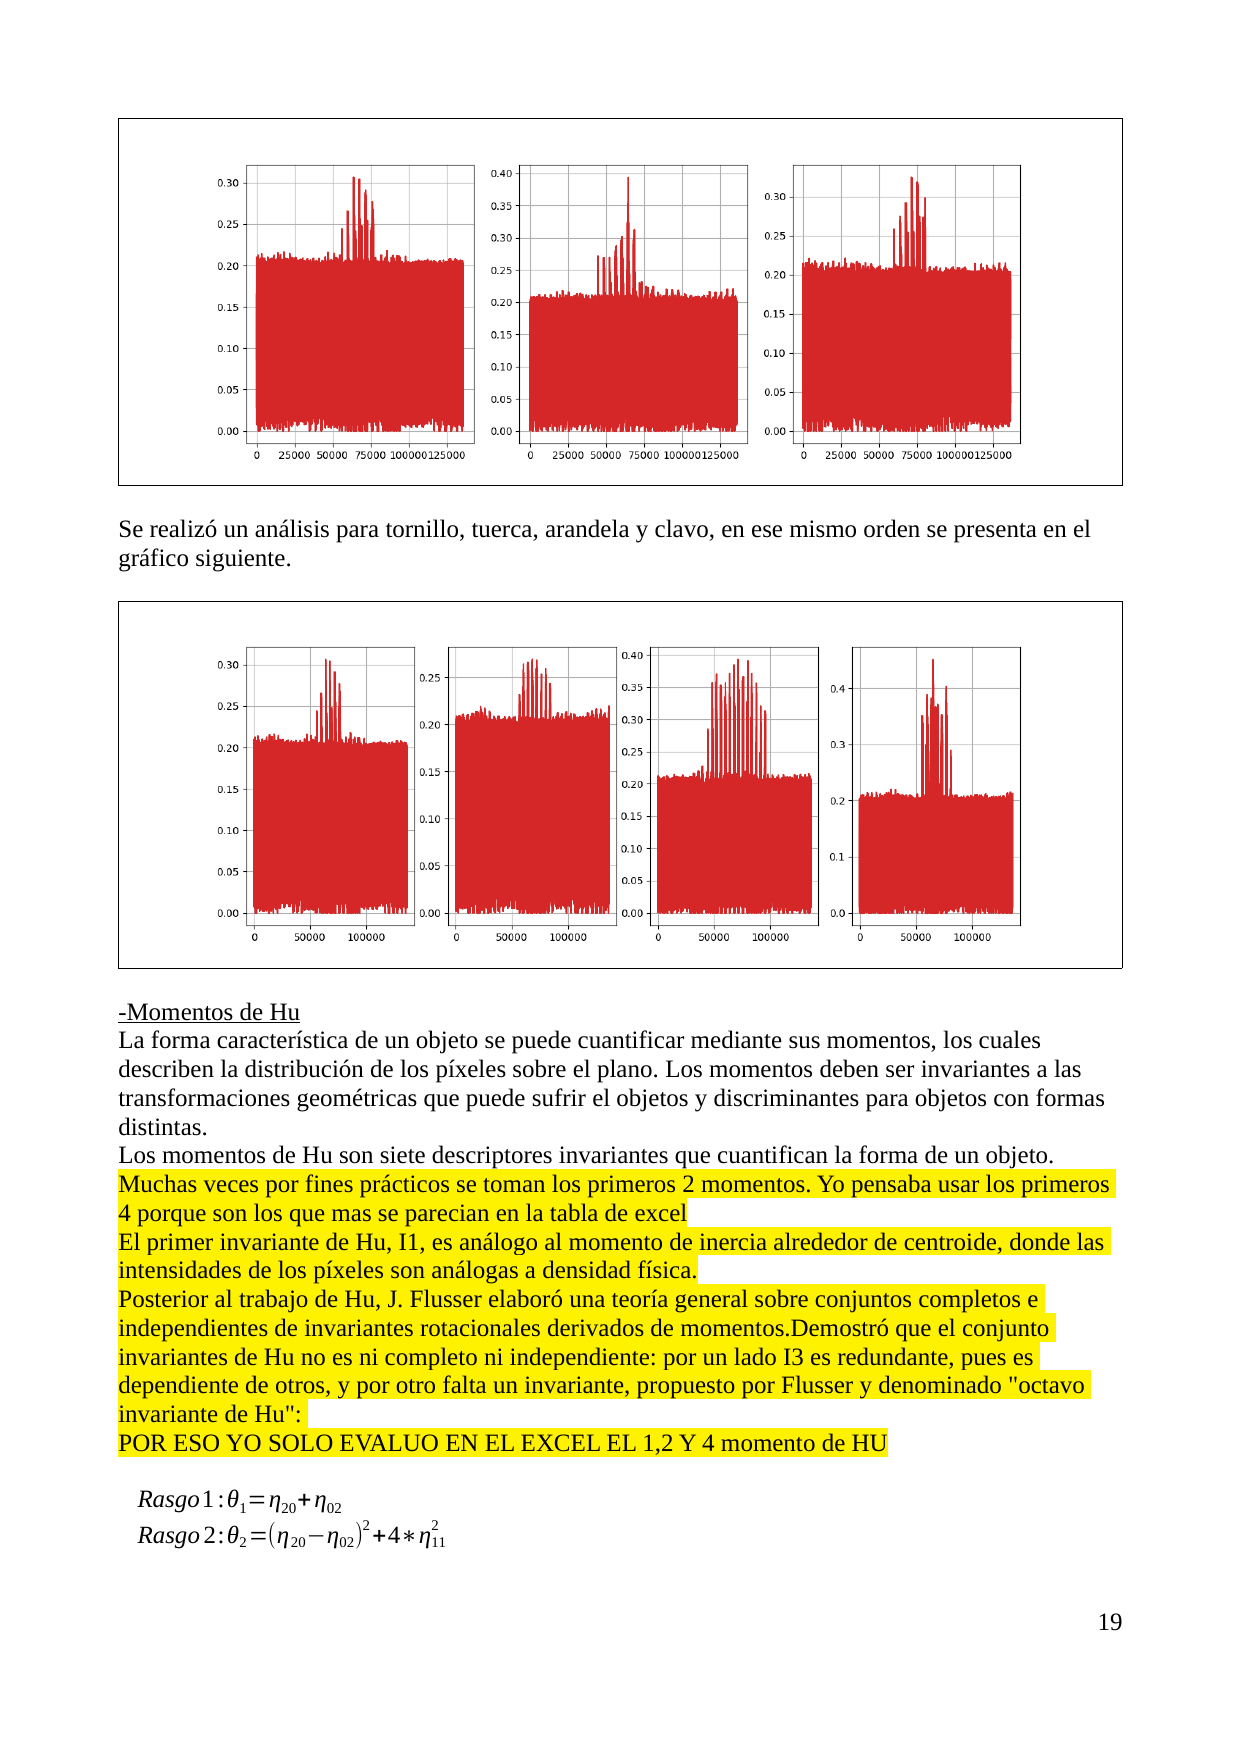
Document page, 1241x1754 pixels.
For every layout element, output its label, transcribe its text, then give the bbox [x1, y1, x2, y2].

text Posterior al trabajo de Hu, J. Flusser elaboró una teoría general sobre conjuntos completos e independientes de invariantes rotacionales derivados de momentos.Demostró que el conjunto invariantes de Hu no es ni completo ni independiente: por un lado I3 es redundante, pues es dependiente de otros, y por otro falta un invariante, propuesto por Flusser y denominado "octavo invariante de Hu": [118, 1284, 1122, 1428]
picture [121, 603, 1119, 965]
text El primer invariante de Hu, I1, es análogo al momento de inercia alrededor de centroide, donde las intensidades de los píxeles son análogas a densidad física. [118, 1227, 1122, 1284]
text POR ESO YO SOLO EVALUO EN EL EXCEL EL 1,2 Y 4 momento de HU [118, 1428, 1122, 1457]
text Se realizó un análisis para tornillo, tuerca, arandela y clavo, en ese mismo orden se presenta en el gráfico siguiente. [118, 514, 1122, 572]
picture [121, 121, 1119, 483]
text Los momentos de Hu son siete descriptores invariantes que cuantifican la forma de un objeto. Muchas veces por fines prácticos se toman los primeros 2 momentos. Yo pensaba usar los primeros 4 porque son los que mas se parecian en la tabla de excel [118, 1140, 1122, 1227]
text -Momentos de Hu [118, 997, 1122, 1025]
text La forma característica de un objeto se puede cuantificar mediante sus momentos, los cuales describen la distribución de los píxeles sobre el plano. Los momentos deben ser invariantes a las transformaciones geométricas que puede sufrir el objetos y discriminantes para objetos con formas distintas. [118, 1025, 1122, 1140]
